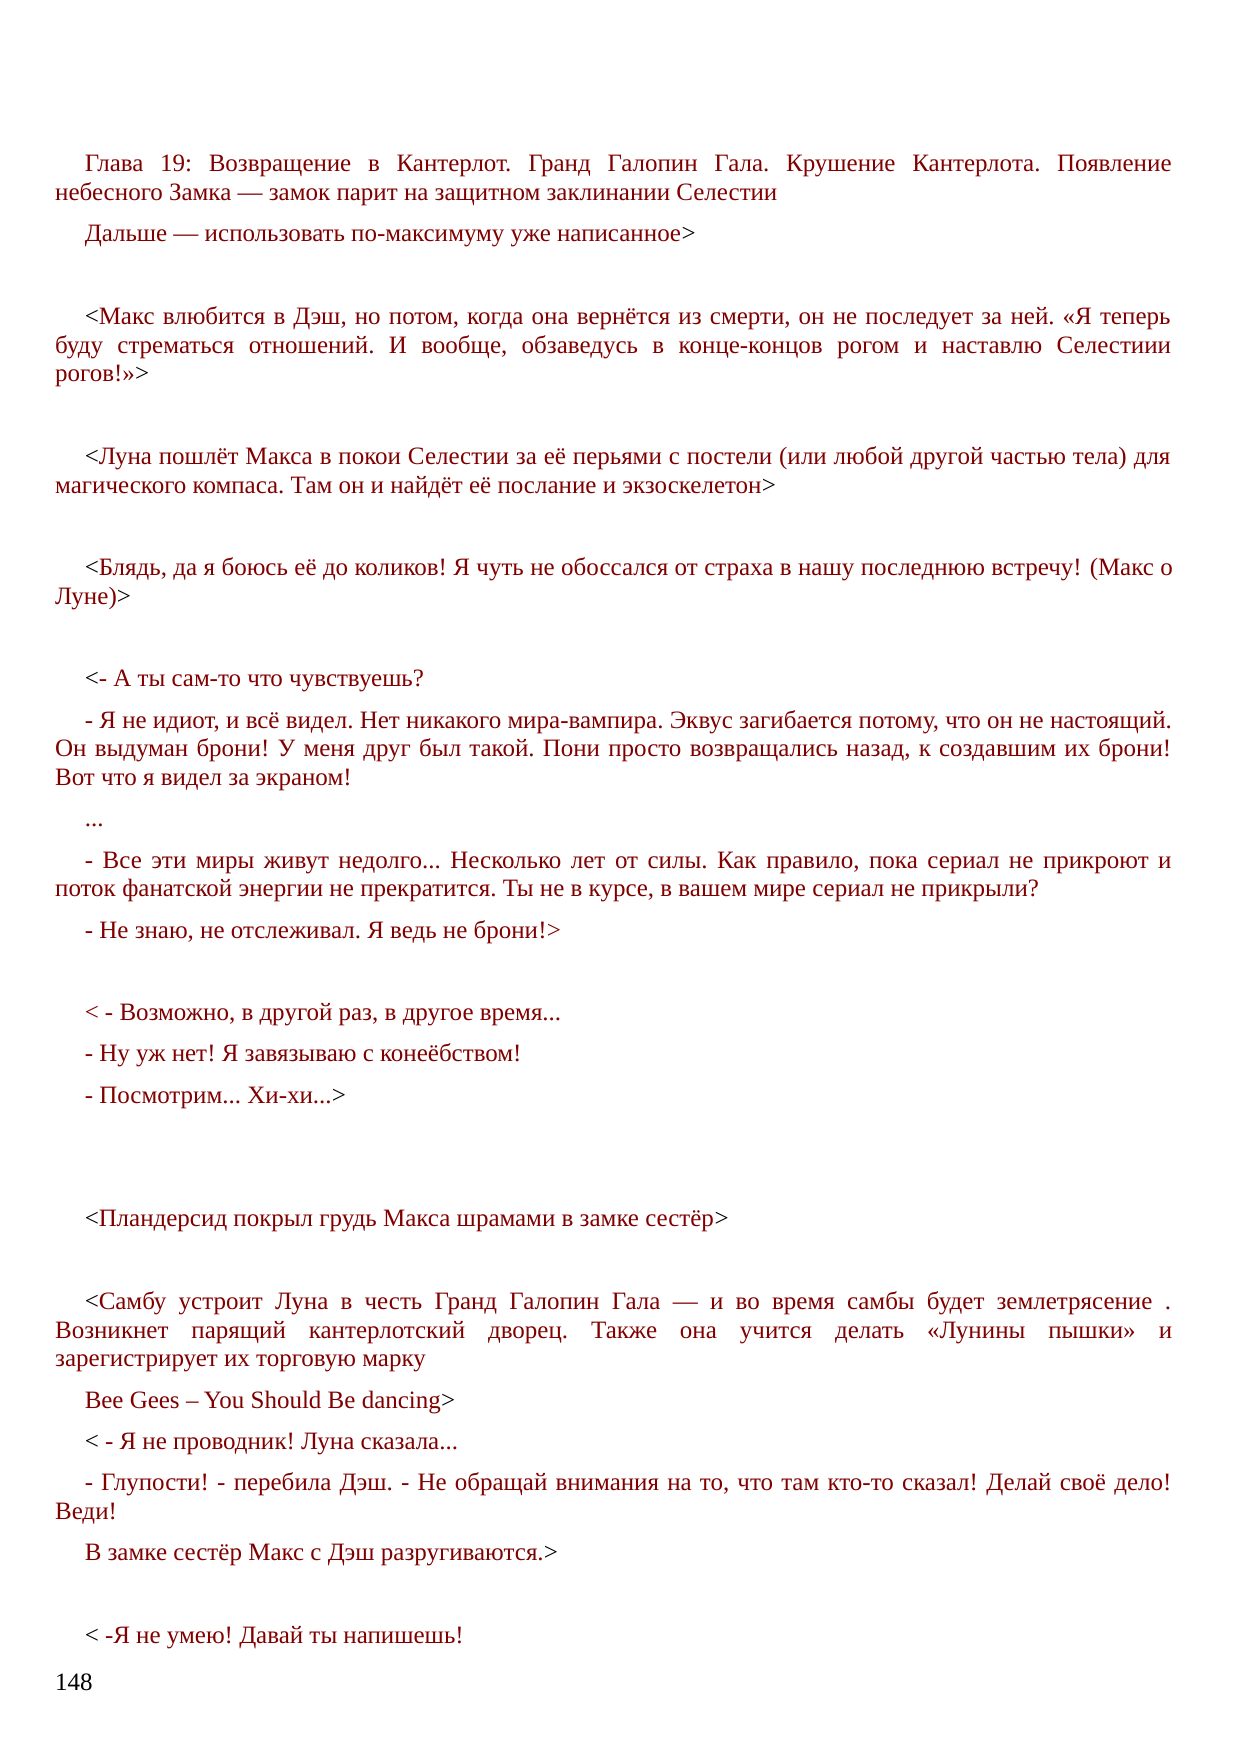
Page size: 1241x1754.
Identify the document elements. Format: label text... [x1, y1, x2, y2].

text - Я не идиот, и всё видел. Нет никакого мира-вампира. Эквус загибается потому, что он не настоящий. Он выдуман брони! У меня друг был такой. Пони просто возвращались назад, к создавшим их брони! Вот что я видел за экраном! [55, 705, 1173, 791]
text < - Я не проводник! Луна сказала... [55, 1426, 1173, 1455]
text <Луна пошлёт Макса в покои Селестии за её перьями с постели (или любой другой частью тела) для магического компаса. Там он и найдёт её послание и экзоскелетон> [55, 441, 1173, 498]
text - Посмотрим... Хи-хи...> [55, 1080, 1173, 1108]
text ... [55, 803, 1173, 832]
text - Все эти миры живут недолго... Несколько лет от силы. Как правило, пока сериал не прикроют и поток фанатской энергии не прекратится. Ты не в курсе, в вашем мире сериал не прикрыли? [55, 845, 1173, 902]
text - Не знаю, не отслеживал. Я ведь не брони!> [55, 915, 1173, 943]
text < -Я не умею! Давай ты напишешь! [55, 1620, 1173, 1648]
text <- А ты сам-то что чувствуешь? [55, 663, 1173, 692]
text В замке сестёр Макс с Дэш разругиваются.> [55, 1537, 1173, 1566]
text <Блядь, да я боюсь её до коликов! Я чуть не обоссался от страха в нашу последнюю встречу! (Макс о Луне)> [55, 552, 1173, 610]
text Глава 19: Возвращение в Кантерлот. Гранд Галопин Гала. Крушение Кантерлота. Появление небесного Замка — замок парит на защитном заклинании Селестии [55, 148, 1173, 206]
text < - Возможно, в другой раз, в другое время... [55, 997, 1173, 1026]
text Дальше — использовать по-максимуму уже написанное> [55, 218, 1173, 247]
text - Ну уж нет! Я завязываю с конеёбством! [55, 1038, 1173, 1067]
text Bee Gees – You Should Be dancing> [55, 1385, 1173, 1413]
text - Глупости! - перебила Дэш. - Не обращай внимания на то, что там кто-то сказал! Делай своё дело! Веди! [55, 1467, 1173, 1525]
text <Самбу устроит Луна в честь Гранд Галопин Гала — и во время самбы будет землетрясение . Возникнет парящий кантерлотский дворец. Также она учится делать «Лунины пышки» и зарегистрирует их торговую марку [55, 1286, 1173, 1372]
text <Пландерсид покрыл грудь Макса шрамами в замке сестёр> [55, 1203, 1173, 1232]
text <Макс влюбится в Дэш, но потом, когда она вернётся из смерти, он не последует за ней. «Я теперь буду стрематься отношений. И вообще, обзаведусь в конце-концов рогом и наставлю Селестиии рогов!»> [55, 301, 1173, 387]
